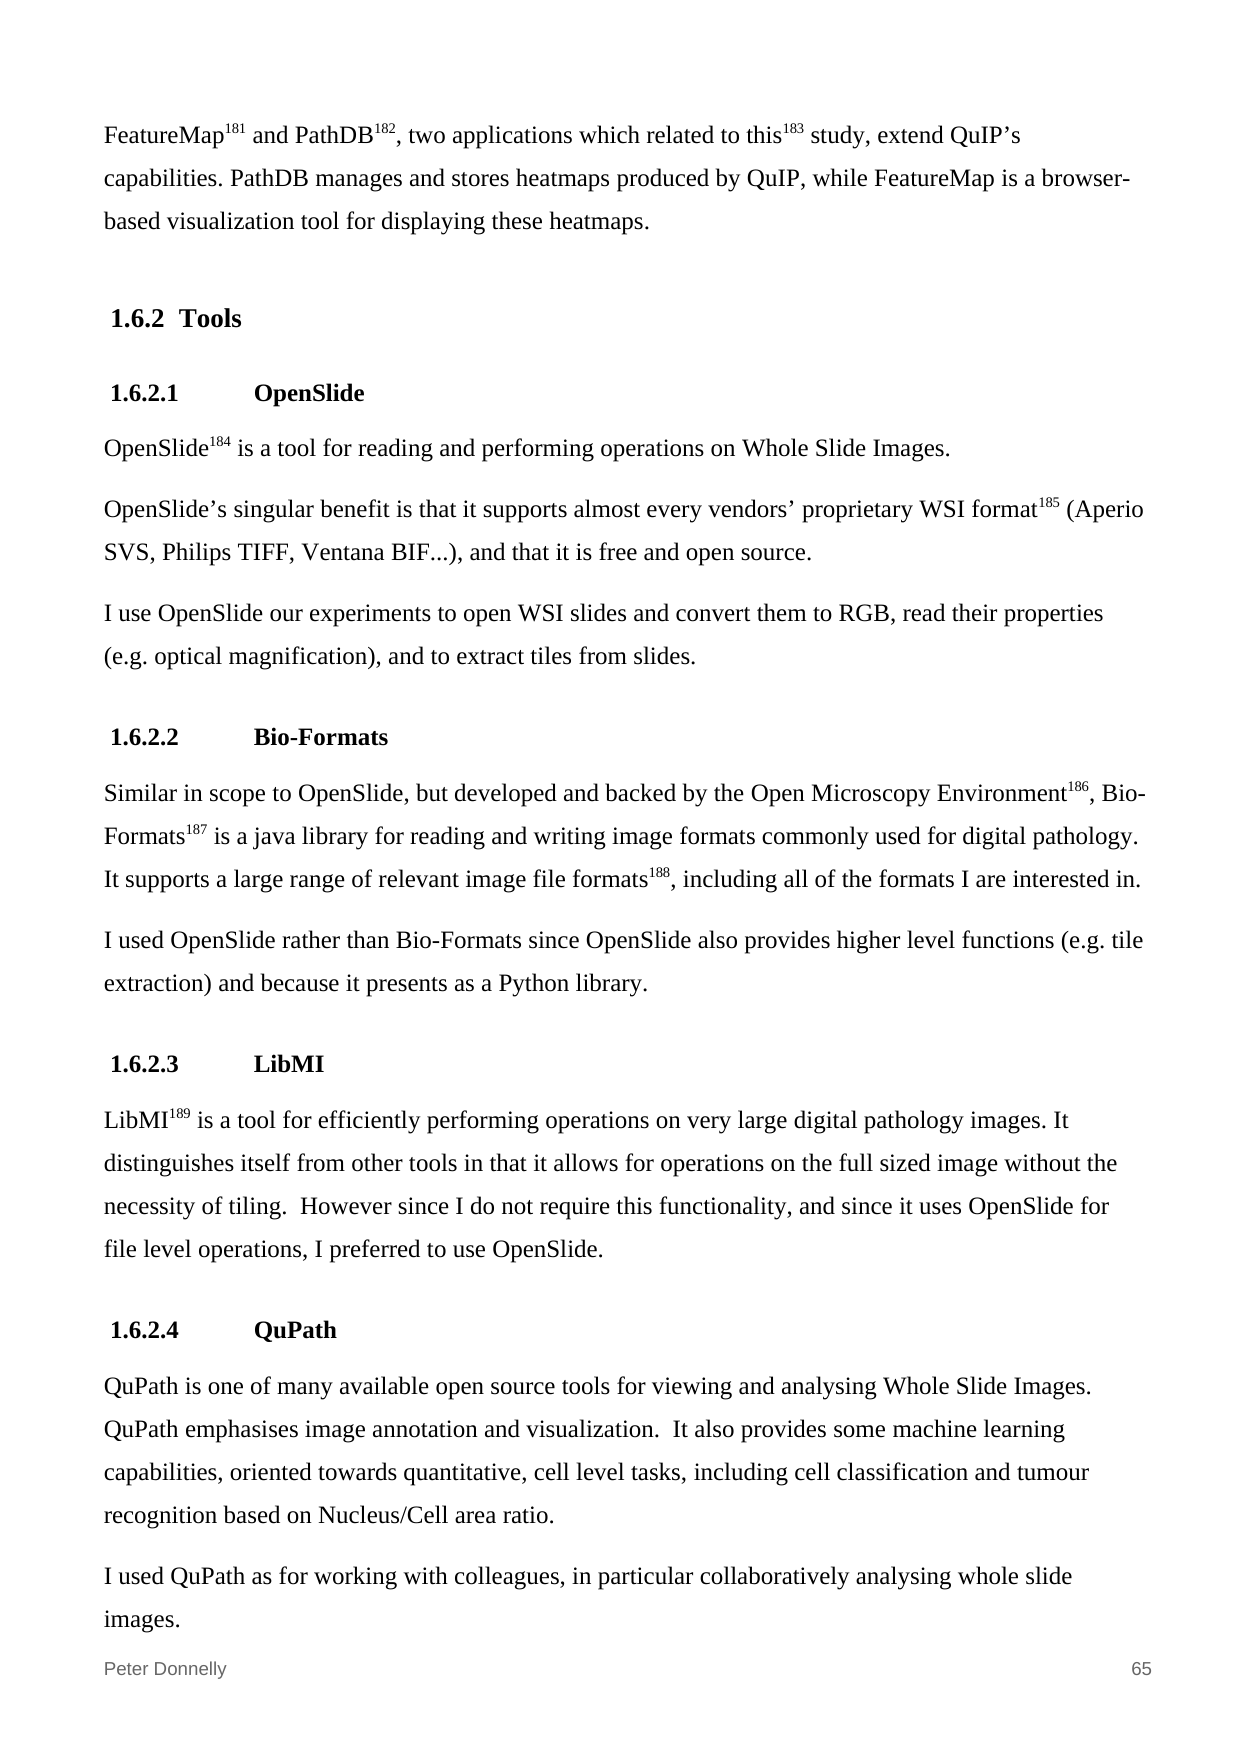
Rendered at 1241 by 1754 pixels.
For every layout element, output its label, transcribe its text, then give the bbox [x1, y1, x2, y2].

text OpenSlide is a tool for reading and performing operations on Whole Slide Images. [103, 433, 1146, 462]
text I used OpenSlide rather than Bio-Formats since OpenSlide also provides higher level functions (e.g. tile extraction) and because it presents as a Python library. [103, 925, 1146, 997]
text QuPath is one of many available open source tools for viewing and analysing Whole Slide Images. QuPath emphasises image annotation and visualization. It also provides some machine learning capabilities, oriented towards quantitative, cell level tasks, including cell classification and tumour recognition based on Nucleus/Cell area ratio. [103, 1371, 1146, 1529]
text OpenSlide’s singular benefit is that it supports almost every vendors’ proprietary WSI format (Aperio SVS, Philips TIFF, Ventana BIF...), and that it is free and open source. [103, 494, 1146, 566]
text I used QuPath as for working with colleagues, in particular collaboratively analysing whole slide images. [103, 1561, 1146, 1633]
subtitle QuPath [103, 1316, 1146, 1344]
subtitle OpenSlide [103, 378, 1146, 406]
text LibMI is a tool for efficiently performing operations on very large digital pathology images. It distinguishes itself from other tools in that it allows for operations on the full sized image without the necessity of tiling. However since I do not require this functionality, and since it uses OpenSlide for file level operations, I preferred to use OpenSlide. [103, 1105, 1146, 1263]
text FeatureMap and PathDB, two applications which related to this study, extend QuIP’s capabilities. PathDB manages and stores heatmaps produced by QuIP, while FeatureMap is a browser-based visualization tool for displaying these heatmaps. [103, 120, 1146, 235]
text I use OpenSlide our experiments to open WSI slides and convert them to RGB, read their properties (e.g. optical magnification), and to extract tiles from slides. [103, 598, 1146, 670]
text Similar in scope to OpenSlide, but developed and backed by the Open Microscopy Environment, Bio-Formats is a java library for reading and writing image formats commonly used for digital pathology. It supports a large range of relevant image file formats, including all of the formats I are interested in. [103, 778, 1146, 893]
subtitle Tools [103, 302, 1146, 333]
subtitle Bio-Formats [103, 722, 1146, 751]
subtitle LibMI [103, 1049, 1146, 1078]
